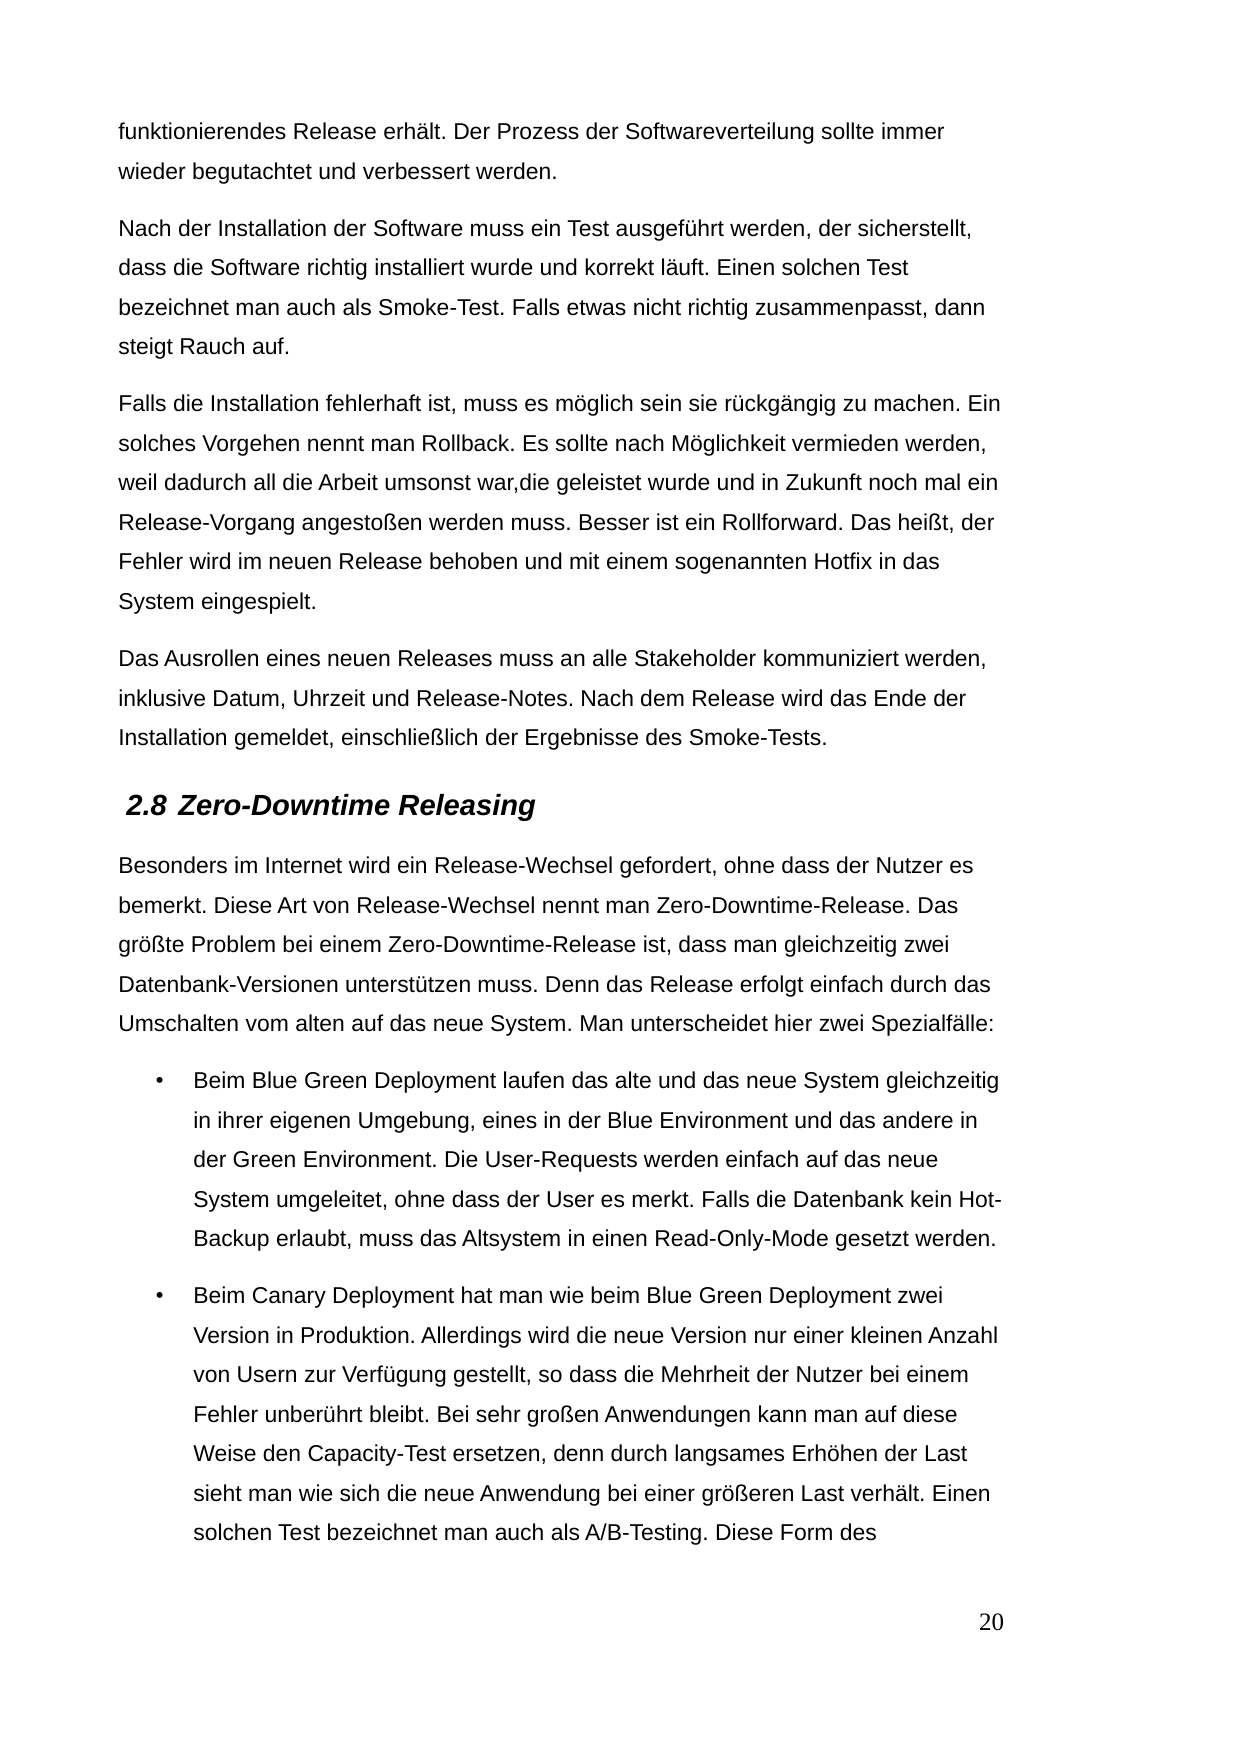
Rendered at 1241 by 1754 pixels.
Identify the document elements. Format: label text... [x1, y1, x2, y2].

text funktionierendes Release erhält. Der Prozess der Softwareverteilung sollte immer wieder begutachtet und verbessert werden. [118, 118, 1004, 184]
text Nach der Installation der Software muss ein Test ausgeführt werden, der sicherstellt, dass die Software richtig installiert wurde und korrekt läuft. Einen solchen Test bezeichnet man auch als Smoke-Test. Falls etwas nicht richtig zusammenpasst, dann steigt Rauch auf. [118, 215, 1004, 359]
list Beim Canary Deployment hat man wie beim Blue Green Deployment zwei Version in Produktion. Allerdings wird die neue Version nur einer kleinen Anzahl von Usern zur Verfügung gestellt, so dass die Mehrheit der Nutzer bei einem Fehler unberührt bleibt. Bei sehr großen Anwendungen kann man auf diese Weise den Capacity-Test ersetzen, denn durch langsames Erhöhen der Last sieht man wie sich die neue Anwendung bei einer größeren Last verhält. Einen solchen Test bezeichnet man auch als A/B-Testing. Diese Form des [156, 1282, 1004, 1546]
text Das Ausrollen eines neuen Releases muss an alle Stakeholder kommuniziert werden, inklusive Datum, Uhrzeit und Release-Notes. Nach dem Release wird das Ende der Installation gemeldet, einschließlich der Ergebnisse des Smoke-Tests. [118, 645, 1004, 750]
text Falls die Installation fehlerhaft ist, muss es möglich sein sie rückgängig zu machen. Ein solches Vorgehen nennt man Rollback. Es sollte nach Möglichkeit vermieden werden, weil dadurch all die Arbeit umsonst war,die geleistet wurde und in Zukunft noch mal ein Release-Vorgang angestoßen werden muss. Besser ist ein Rollforward. Das heißt, der Fehler wird im neuen Release behoben und mit einem sogenannten Hotfix in das System eingespielt. [118, 390, 1004, 614]
text Besonders im Internet wird ein Release-Wechsel gefordert, ohne dass der Nutzer es bemerkt. Diese Art von Release-Wechsel nennt man Zero-Downtime-Release. Das größte Problem bei einem Zero-Downtime-Release ist, dass man gleichzeitig zwei Datenbank-Versionen unterstützen muss. Denn das Release erfolgt einfach durch das Umschalten vom alten auf das neue System. Man unterscheidet hier zwei Spezialfälle: [118, 852, 1004, 1036]
subtitle Zero-Downtime Releasing [118, 788, 1004, 822]
list Beim Blue Green Deployment laufen das alte und das neue System gleichzeitig in ihrer eigenen Umgebung, eines in der Blue Environment und das andere in der Green Environment. Die User-Requests werden einfach auf das neue System umgeleitet, ohne dass der User es merkt. Falls die Datenbank kein Hot-Backup erlaubt, muss das Altsystem in einen Read-Only-Mode gesetzt werden. [156, 1067, 1004, 1252]
